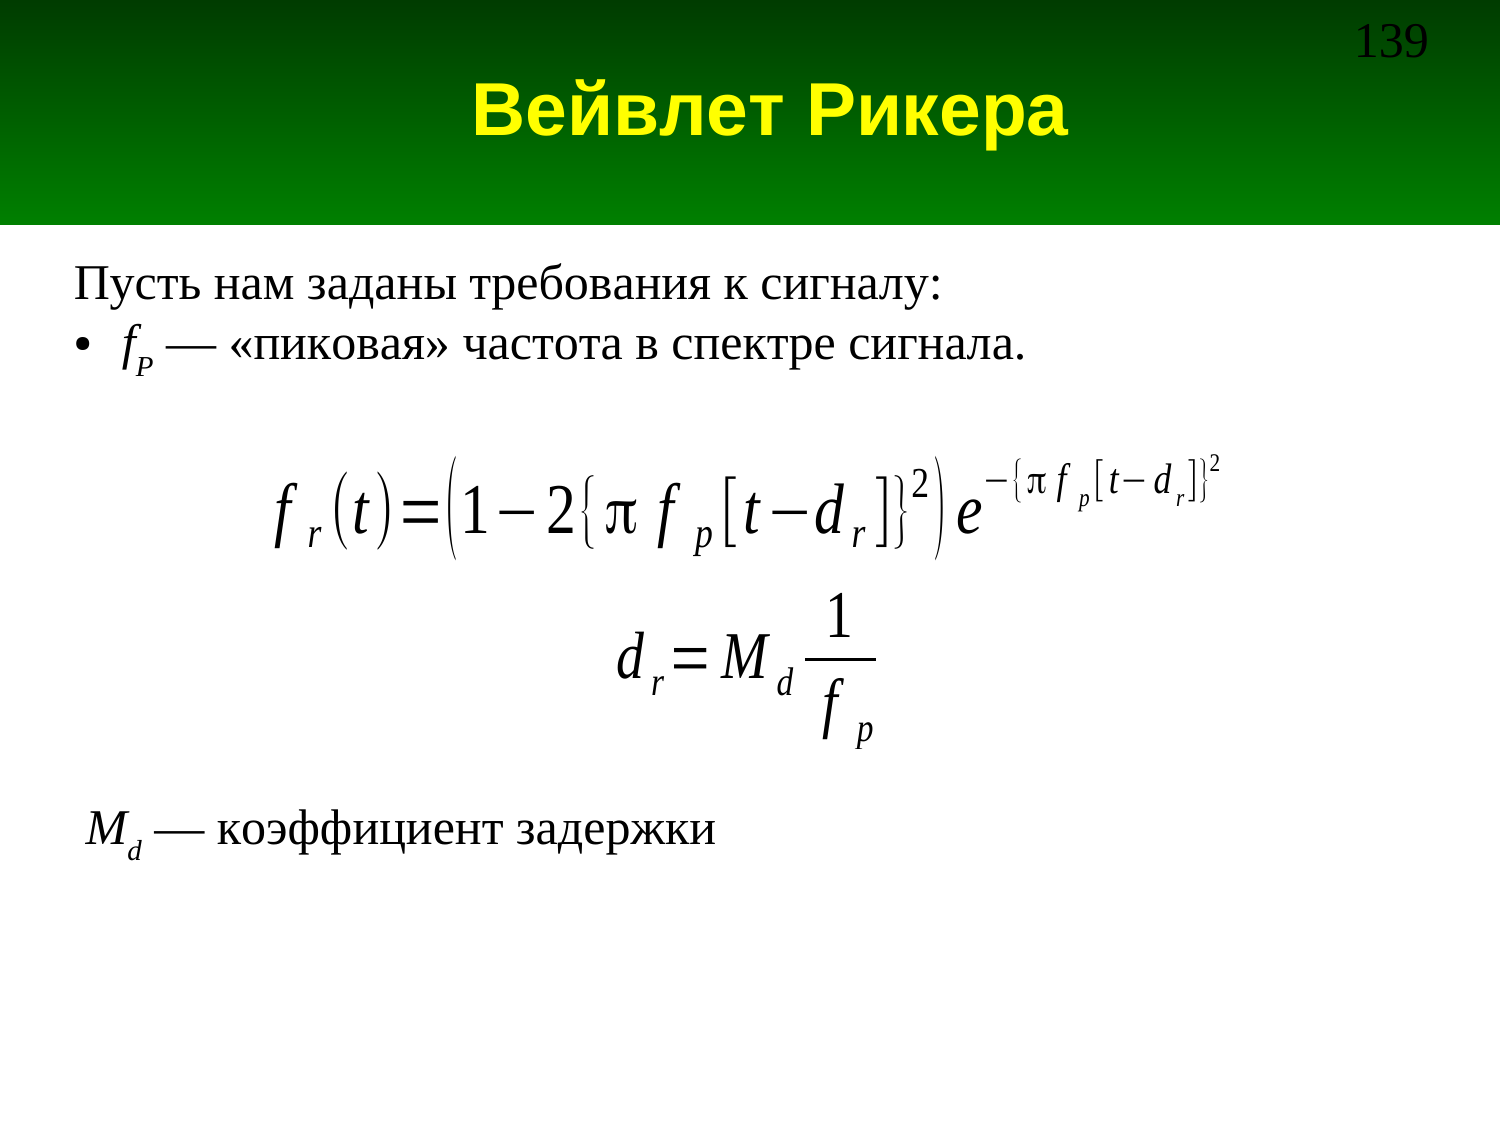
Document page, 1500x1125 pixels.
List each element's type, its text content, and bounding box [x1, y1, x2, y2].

text_box Пусть нам заданы требования к сигналу: fP — «пиковая» частота в спектре сигнала. [59, 242, 1453, 679]
text_box Md — коэффициент задержки [70, 786, 729, 875]
chart [602, 578, 893, 749]
title Вейвлет Рикера [100, 7, 1441, 204]
chart [248, 448, 1237, 564]
